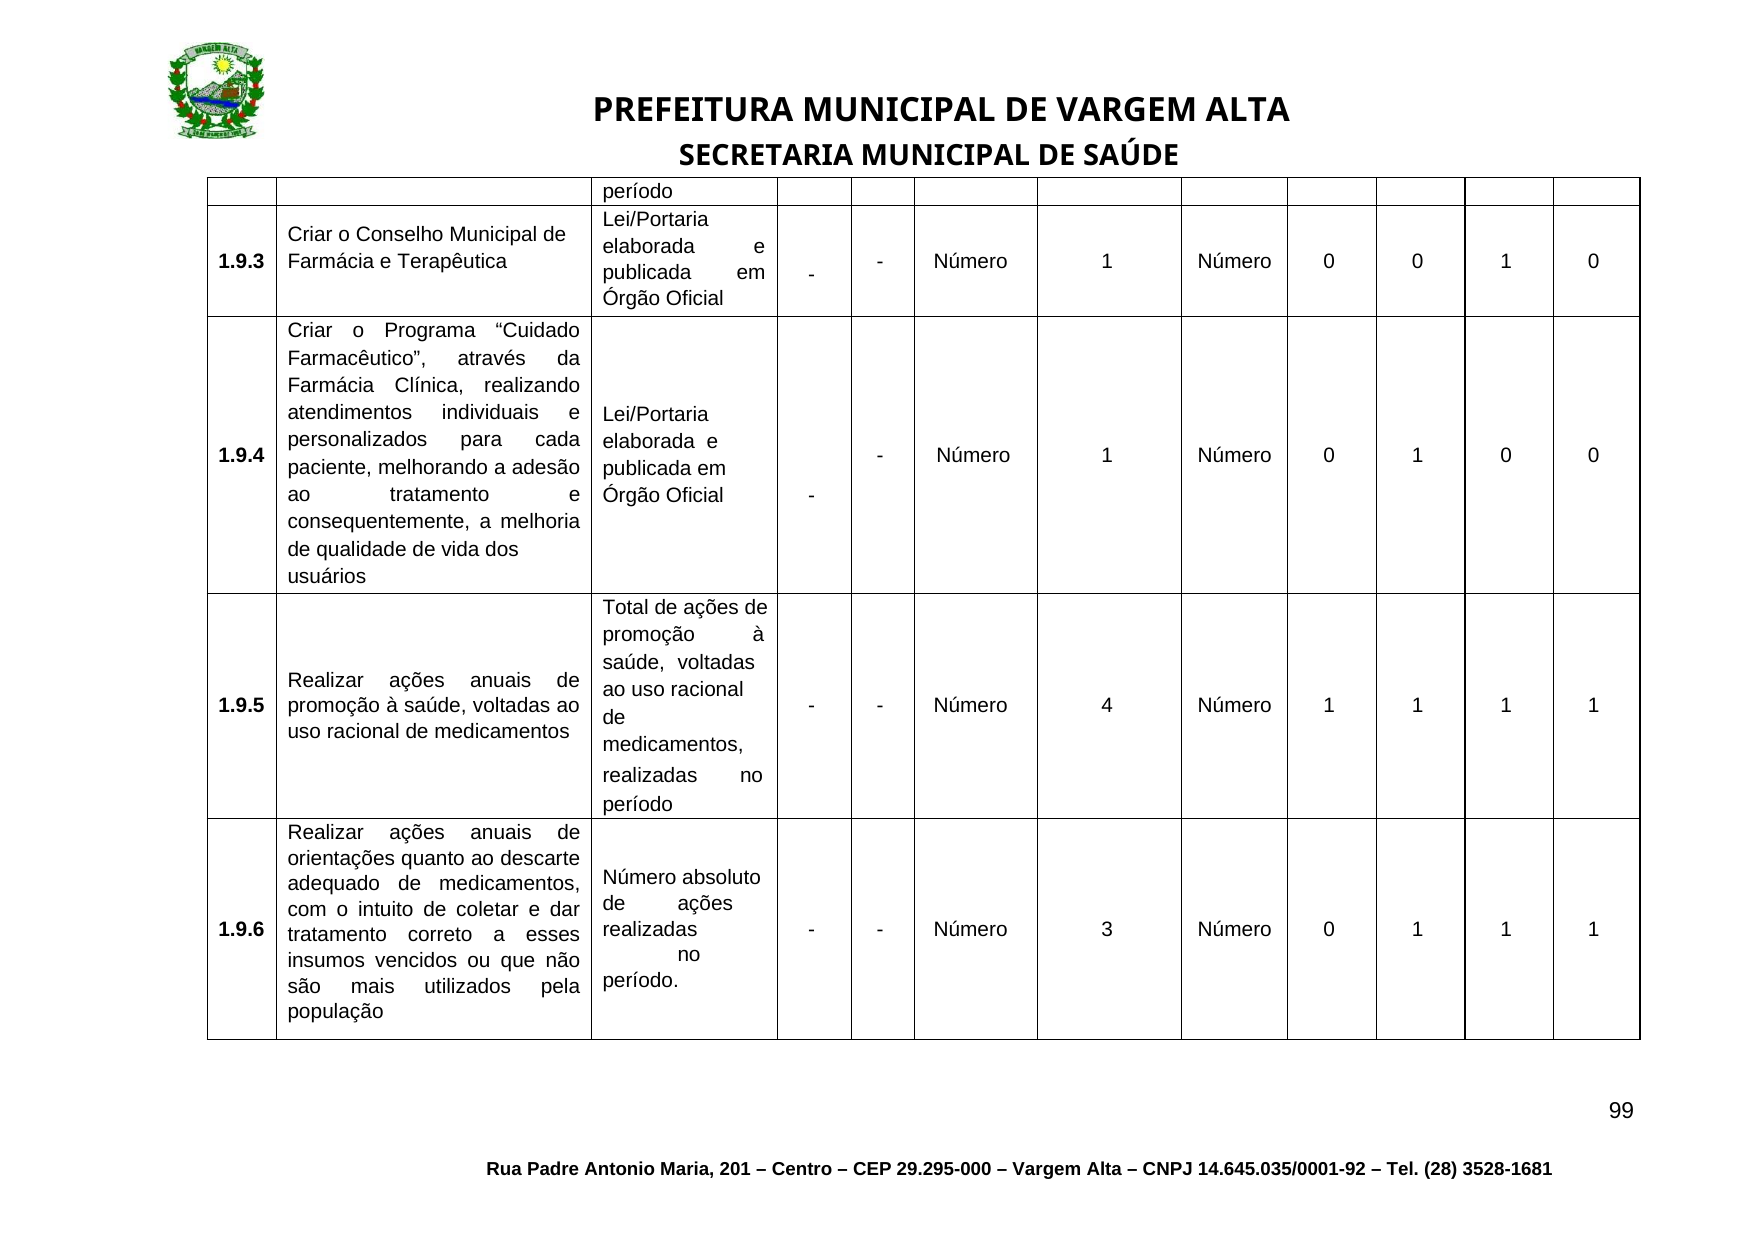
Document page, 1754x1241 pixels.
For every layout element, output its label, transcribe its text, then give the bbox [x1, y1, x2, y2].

table_cell 0 [1288, 317, 1376, 593]
table_cell 1.9.5 [208, 594, 276, 818]
table_cell [277, 178, 591, 205]
table_cell [1182, 178, 1287, 205]
table_cell - [852, 819, 914, 1039]
table_cell Realizar ações anuais de orientações quanto ao descarte adequado de medicamentos, com o intuito de coletar e dar tratamento correto a esses insumos vencidos ou que não são mais utilizados pela população [277, 819, 591, 1039]
table_cell Número [1182, 317, 1287, 593]
table_cell Realizar ações anuais de promoção à saúde, voltadas ao uso racional de medicamentos [277, 594, 591, 818]
table_cell 1 [1038, 317, 1181, 593]
table_cell 0 [1554, 206, 1639, 316]
table_cell - [778, 178, 851, 205]
table_cell - [852, 317, 914, 593]
table_cell 1 [1377, 819, 1464, 1039]
table_cell - [852, 594, 914, 818]
table_cell - [778, 206, 851, 316]
table_cell Número [1182, 206, 1287, 316]
table_cell Número [915, 206, 1037, 316]
table_cell - [852, 206, 914, 316]
table_cell 1 [1466, 594, 1553, 818]
table_cell [1554, 178, 1639, 205]
table_cell Criar o Conselho Municipal de Farmácia e Terapêutica [277, 206, 591, 316]
table_cell 1 [1554, 594, 1639, 818]
table_cell [915, 178, 1037, 205]
table_cell Número absoluto de ações realizadas no período. [592, 819, 777, 1039]
table_cell Número [915, 317, 1037, 593]
table_cell 1 [1377, 594, 1464, 818]
table_cell Lei/Portaria elaborada e publicada em Órgão Oficial [592, 317, 777, 593]
table_cell período [592, 178, 777, 205]
table_cell Número [915, 819, 1037, 1039]
table_cell 4 [1038, 594, 1181, 818]
table_cell Número [915, 594, 1037, 818]
table_cell 1.9.6 [208, 819, 276, 1039]
table_cell - [778, 317, 851, 593]
table_cell 1.9.4 [208, 317, 276, 593]
table_cell 1.9.3 [208, 206, 276, 316]
table_cell 1 [1288, 594, 1376, 818]
table_cell - [778, 819, 851, 1039]
table_cell [1466, 178, 1553, 205]
table_cell 0 [1288, 819, 1376, 1039]
table_cell 3 [1038, 819, 1181, 1039]
table_cell 1 [1038, 206, 1181, 316]
table_cell 0 [1466, 317, 1553, 593]
table_cell Número [1182, 819, 1287, 1039]
table_cell 0 [1554, 317, 1639, 593]
table_cell 1 [1466, 206, 1553, 316]
table_cell 1 [1554, 819, 1639, 1039]
table_cell [1377, 178, 1464, 205]
table_cell Criar o Programa “Cuidado Farmacêutico”, através da Farmácia Clínica, realizando atendimentos individuais e personalizados para cada paciente, melhorando a adesão ao tratamento e consequentemente, a melhoria de qualidade de vida dos usuários [277, 317, 591, 593]
table_cell Total de ações de promoção à saúde, voltadas ao uso racional de medicamentos, realizadas no período [592, 594, 777, 818]
table_cell - [852, 178, 914, 205]
table_cell Lei/Portaria elaborada e publicada em Órgão Oficial [592, 206, 777, 316]
table_cell [208, 178, 276, 205]
table_cell 0 [1377, 206, 1464, 316]
table_cell 1 [1377, 317, 1464, 593]
table_cell Número [1182, 594, 1287, 818]
table_cell [1038, 178, 1181, 205]
table_cell [1288, 178, 1376, 205]
table_cell 0 [1288, 206, 1376, 316]
table_cell - [778, 594, 851, 818]
table_cell 1 [1466, 819, 1553, 1039]
